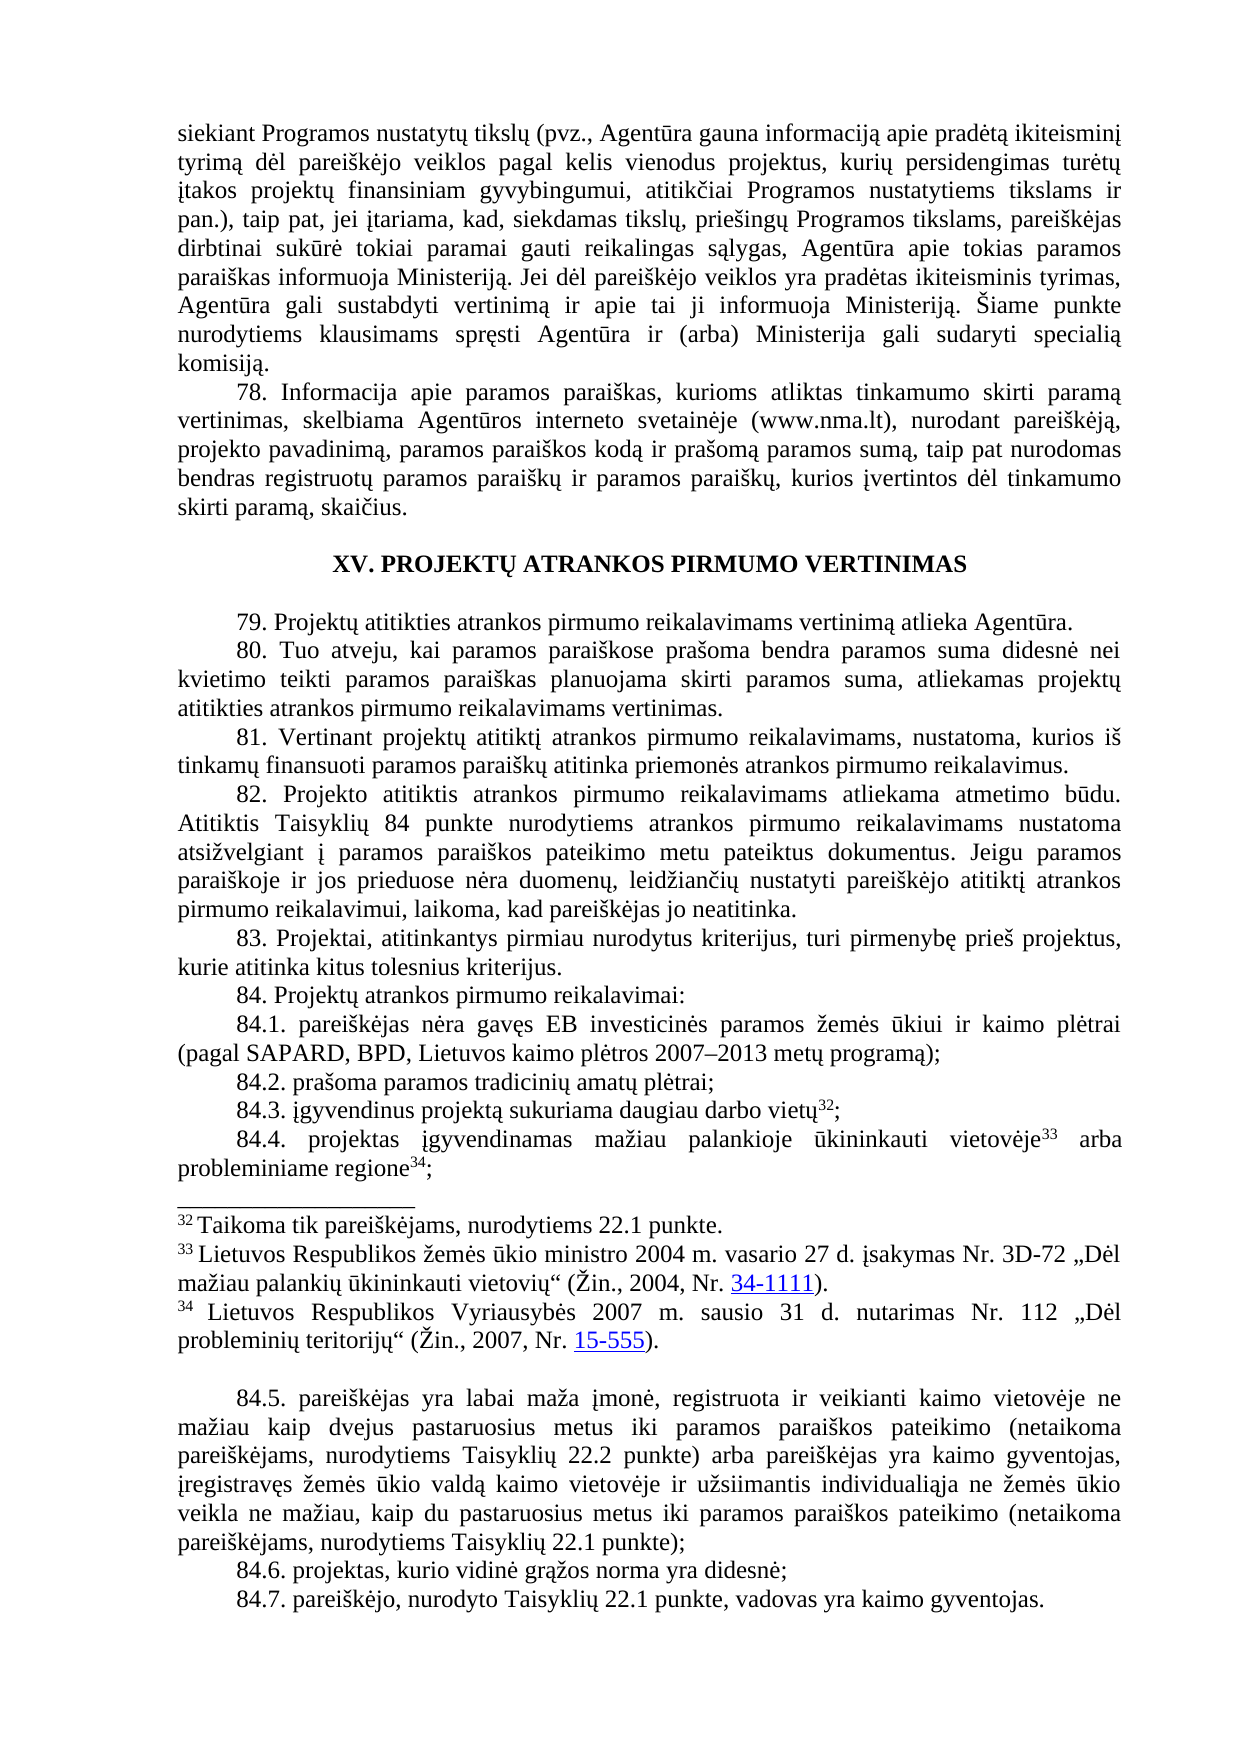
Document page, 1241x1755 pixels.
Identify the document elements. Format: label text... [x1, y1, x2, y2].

text 84.2. prašoma paramos tradicinių amatų plėtrai; [177, 1067, 1122, 1096]
text 84.4. projektas įgyvendinamas mažiau palankioje ūkininkauti vietovėje33 arba probleminiame regione34; [177, 1124, 1122, 1182]
text 83. Projektai, atitinkantys pirmiau nurodytus kriterijus, turi pirmenybę prieš projektus, kurie atitinka kitus tolesnius kriterijus. [177, 923, 1122, 981]
text 32 Taikoma tik pareiškėjams, nurodytiems 22.1 punkte. [177, 1211, 1122, 1239]
text 84. Projektų atrankos pirmumo reikalavimai: [177, 981, 1122, 1009]
text 84.3. įgyvendinus projektą sukuriama daugiau darbo vietų32; [177, 1096, 1122, 1124]
text 84.7. pareiškėjo, nurodyto Taisyklių 22.1 punkte, vadovas yra kaimo gyventojas. [177, 1584, 1122, 1613]
text 81. Vertinant projektų atitiktį atrankos pirmumo reikalavimams, nustatoma, kurios iš tinkamų finansuoti paramos paraiškų atitinka priemonės atrankos pirmumo reikalavimus. [177, 722, 1122, 779]
text 33 Lietuvos Respublikos žemės ūkio ministro 2004 m. vasario 27 d. įsakymas Nr. 3D-72 „Dėl mažiau palankių ūkininkauti vietovių“ (Žin., 2004, Nr. 34-1111). [177, 1239, 1122, 1297]
text 84.1. pareiškėjas nėra gavęs EB investicinės paramos žemės ūkiui ir kaimo plėtrai (pagal SAPARD, BPD, Lietuvos kaimo plėtros 2007–2013 metų programą); [177, 1009, 1122, 1067]
text 80. Tuo atveju, kai paramos paraiškose prašoma bendra paramos suma didesnė nei kvietimo teikti paramos paraiškas planuojama skirti paramos suma, atliekamas projektų atitikties atrankos pirmumo reikalavimams vertinimas. [177, 636, 1122, 722]
text 84.5. pareiškėjas yra labai maža įmonė, registruota ir veikianti kaimo vietovėje ne mažiau kaip dvejus pastaruosius metus iki paramos paraiškos pateikimo (netaikoma pareiškėjams, nurodytiems Taisyklių 22.2 punkte) arba pareiškėjas yra kaimo gyventojas, įregistravęs žemės ūkio valdą kaimo vietovėje ir užsiimantis individualiąja ne žemės ūkio veikla ne mažiau, kaip du pastaruosius metus iki paramos paraiškos pateikimo (netaikoma pareiškėjams, nurodytiems Taisyklių 22.1 punkte); [177, 1383, 1122, 1556]
text XV. PROJEKTŲ ATRANKOS PIRMUMO VERTINIMAS [177, 549, 1122, 578]
text siekiant Programos nustatytų tikslų (pvz., Agentūra gauna informaciją apie pradėtą ikiteisminį tyrimą dėl pareiškėjo veiklos pagal kelis vienodus projektus, kurių persidengimas turėtų įtakos projektų finansiniam gyvybingumui, atitikčiai Programos nustatytiems tikslams ir pan.), taip pat, jei įtariama, kad, siekdamas tikslų, priešingų Programos tikslams, pareiškėjas dirbtinai sukūrė tokiai paramai gauti reikalingas sąlygas, Agentūra apie tokias paramos paraiškas informuoja Ministeriją. Jei dėl pareiškėjo veiklos yra pradėtas ikiteisminis tyrimas, Agentūra gali sustabdyti vertinimą ir apie tai ji informuoja Ministeriją. Šiame punkte nurodytiems klausimams spręsti Agentūra ir (arba) Ministerija gali sudaryti specialią komisiją. [177, 118, 1122, 377]
text 82. Projekto atitiktis atrankos pirmumo reikalavimams atliekama atmetimo būdu. Atitiktis Taisyklių 84 punkte nurodytiems atrankos pirmumo reikalavimams nustatoma atsižvelgiant į paramos paraiškos pateikimo metu pateiktus dokumentus. Jeigu paramos paraiškoje ir jos prieduose nėra duomenų, leidžiančių nustatyti pareiškėjo atitiktį atrankos pirmumo reikalavimui, laikoma, kad pareiškėjas jo neatitinka. [177, 779, 1122, 923]
text ___________________ [177, 1182, 1122, 1211]
text 84.6. projektas, kurio vidinė grąžos norma yra didesnė; [177, 1556, 1122, 1584]
text 78. Informacija apie paramos paraiškas, kurioms atliktas tinkamumo skirti paramą vertinimas, skelbiama Agentūros interneto svetainėje (www.nma.lt), nurodant pareiškėją, projekto pavadinimą, paramos paraiškos kodą ir prašomą paramos sumą, taip pat nurodomas bendras registruotų paramos paraiškų ir paramos paraiškų, kurios įvertintos dėl tinkamumo skirti paramą, skaičius. [177, 377, 1122, 521]
text 34 Lietuvos Respublikos Vyriausybės 2007 m. sausio 31 d. nutarimas Nr. 112 „Dėl probleminių teritorijų“ (Žin., 2007, Nr. 15-555). [177, 1297, 1122, 1354]
text 79. Projektų atitikties atrankos pirmumo reikalavimams vertinimą atlieka Agentūra. [177, 607, 1122, 636]
